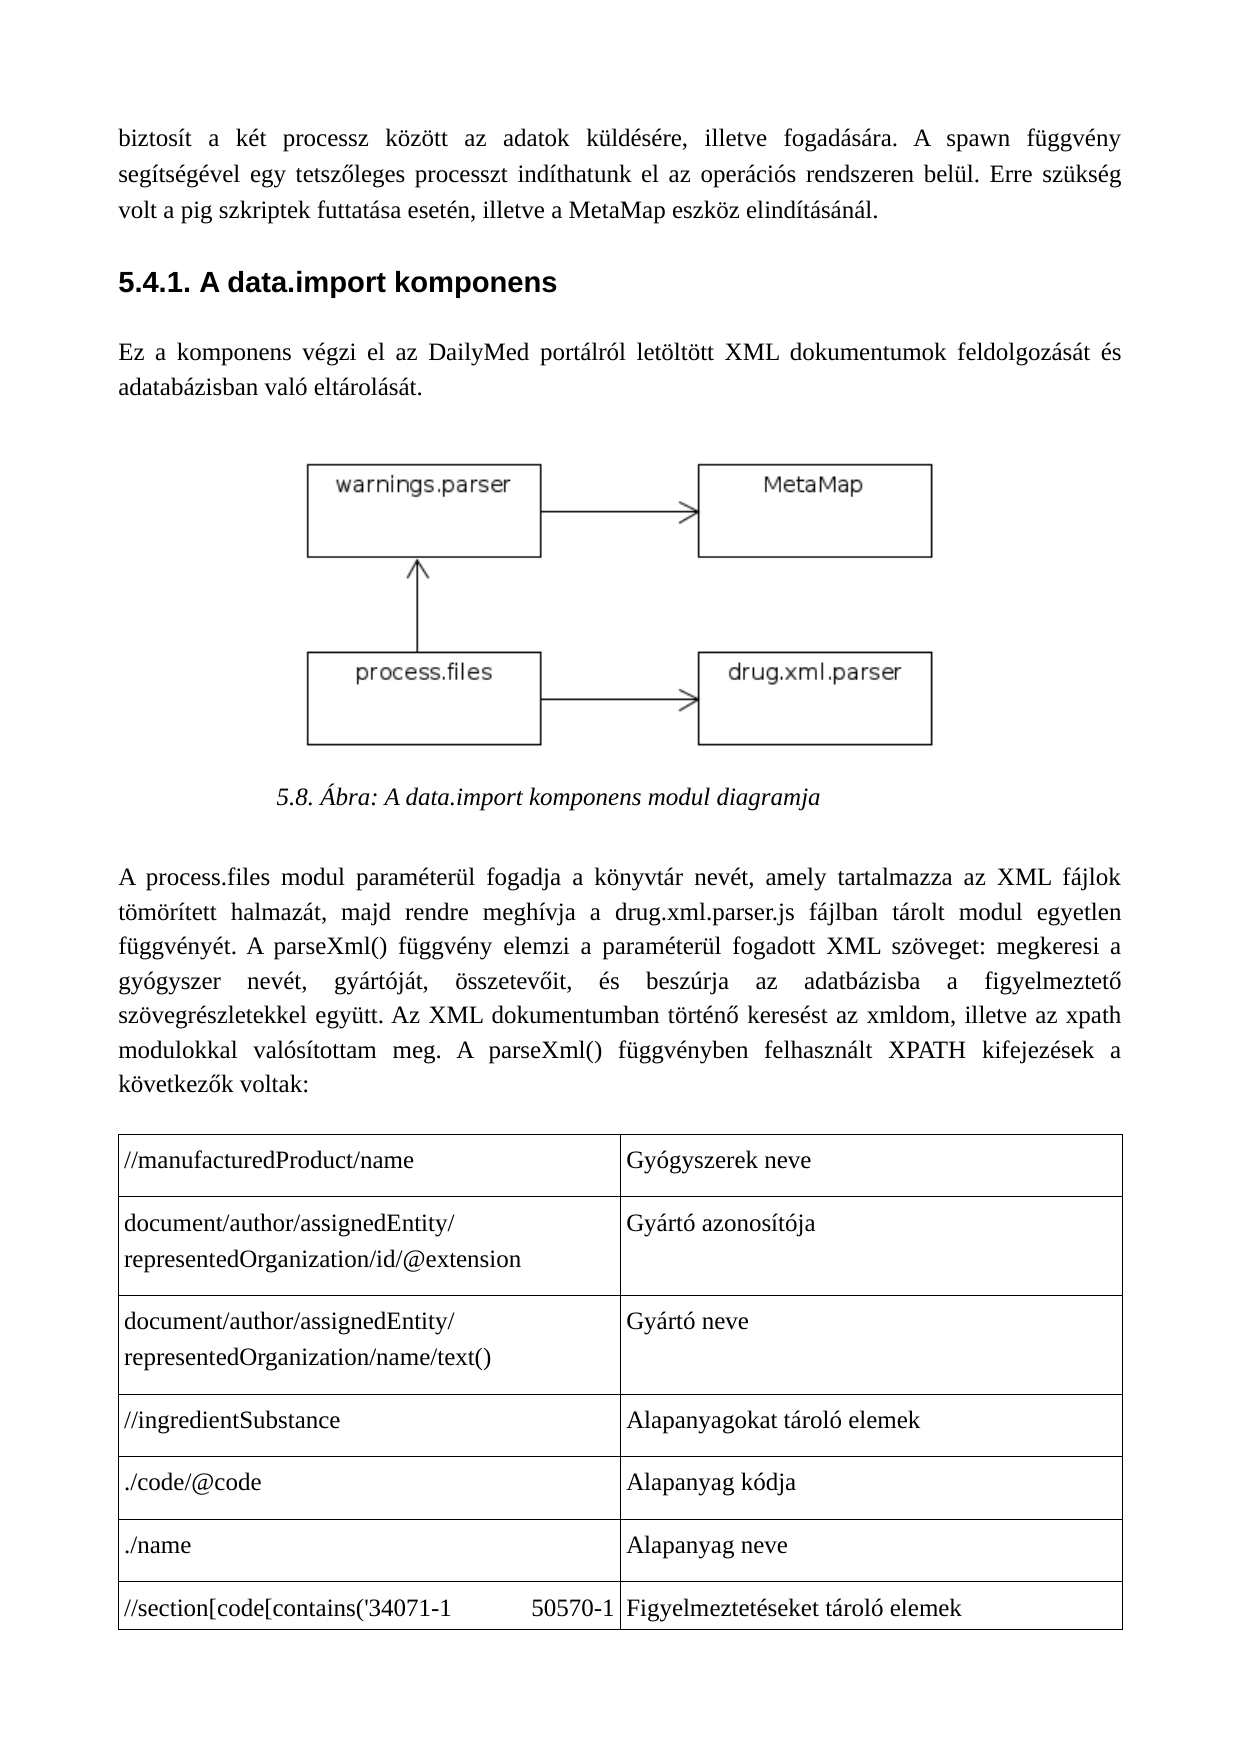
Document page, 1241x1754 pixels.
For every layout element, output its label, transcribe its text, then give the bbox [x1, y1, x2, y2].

table_cell Gyártó neve [621, 1296, 1122, 1394]
table_header //manufacturedProduct/name [119, 1135, 620, 1196]
table_cell //section[code[contains('34071-1 50570-1 [119, 1582, 620, 1629]
table_header Gyógyszerek neve [621, 1135, 1122, 1196]
table_cell Figyelmeztetéseket tároló elemek [621, 1582, 1122, 1629]
subtitle A data.import komponens [118, 264, 1122, 300]
table_cell ./name [119, 1520, 620, 1581]
text 5.8. Ábra: A data.import komponens modul diagramja [276, 777, 964, 813]
table_cell Gyártó azonosítója [621, 1197, 1122, 1295]
table_cell //ingredientSubstance [119, 1395, 620, 1456]
table_cell document/author/assignedEntity/representedOrganization/name/text() [119, 1296, 620, 1394]
picture [276, 433, 964, 777]
table_cell Alapanyag kódja [621, 1457, 1122, 1519]
text biztosít a két processz között az adatok küldésére, illetve fogadására. A spawn függvény segítségével egy tetszőleges processzt indíthatunk el az operációs rendszeren belül. Erre szükség volt a pig szkriptek futtatása esetén, illetve a MetaMap eszköz elindításánál. [118, 118, 1122, 226]
table_cell Alapanyag neve [621, 1520, 1122, 1581]
title A process.files modul paraméterül fogadja a könyvtár nevét, amely tartalmazza az XML fájlok tömörített halmazát, majd rendre meghívja a drug.xml.parser.js fájlban tárolt modul egyetlen függvényét. A parseXml() függvény elemzi a paraméterül fogadott XML szöveget: megkeresi a gyógyszer nevét, gyártóját, összetevőit, és beszúrja az adatbázisba a figyelmeztető szövegrészletekkel együtt. Az XML dokumentumban történő keresést az xmldom, illetve az xpath modulokkal valósítottam meg. A parseXml() függvényben felhasznált XPATH kifejezések a következők voltak: [118, 862, 1122, 1098]
table_cell document/author/assignedEntity/representedOrganization/id/@extension [119, 1197, 620, 1295]
table_cell ./code/@code [119, 1457, 620, 1519]
table_cell Alapanyagokat tároló elemek [621, 1395, 1122, 1456]
text Ez a komponens végzi el az DailyMed portálról letöltött XML dokumentumok feldolgozását és adatabázisban való eltárolását. [118, 337, 1122, 401]
